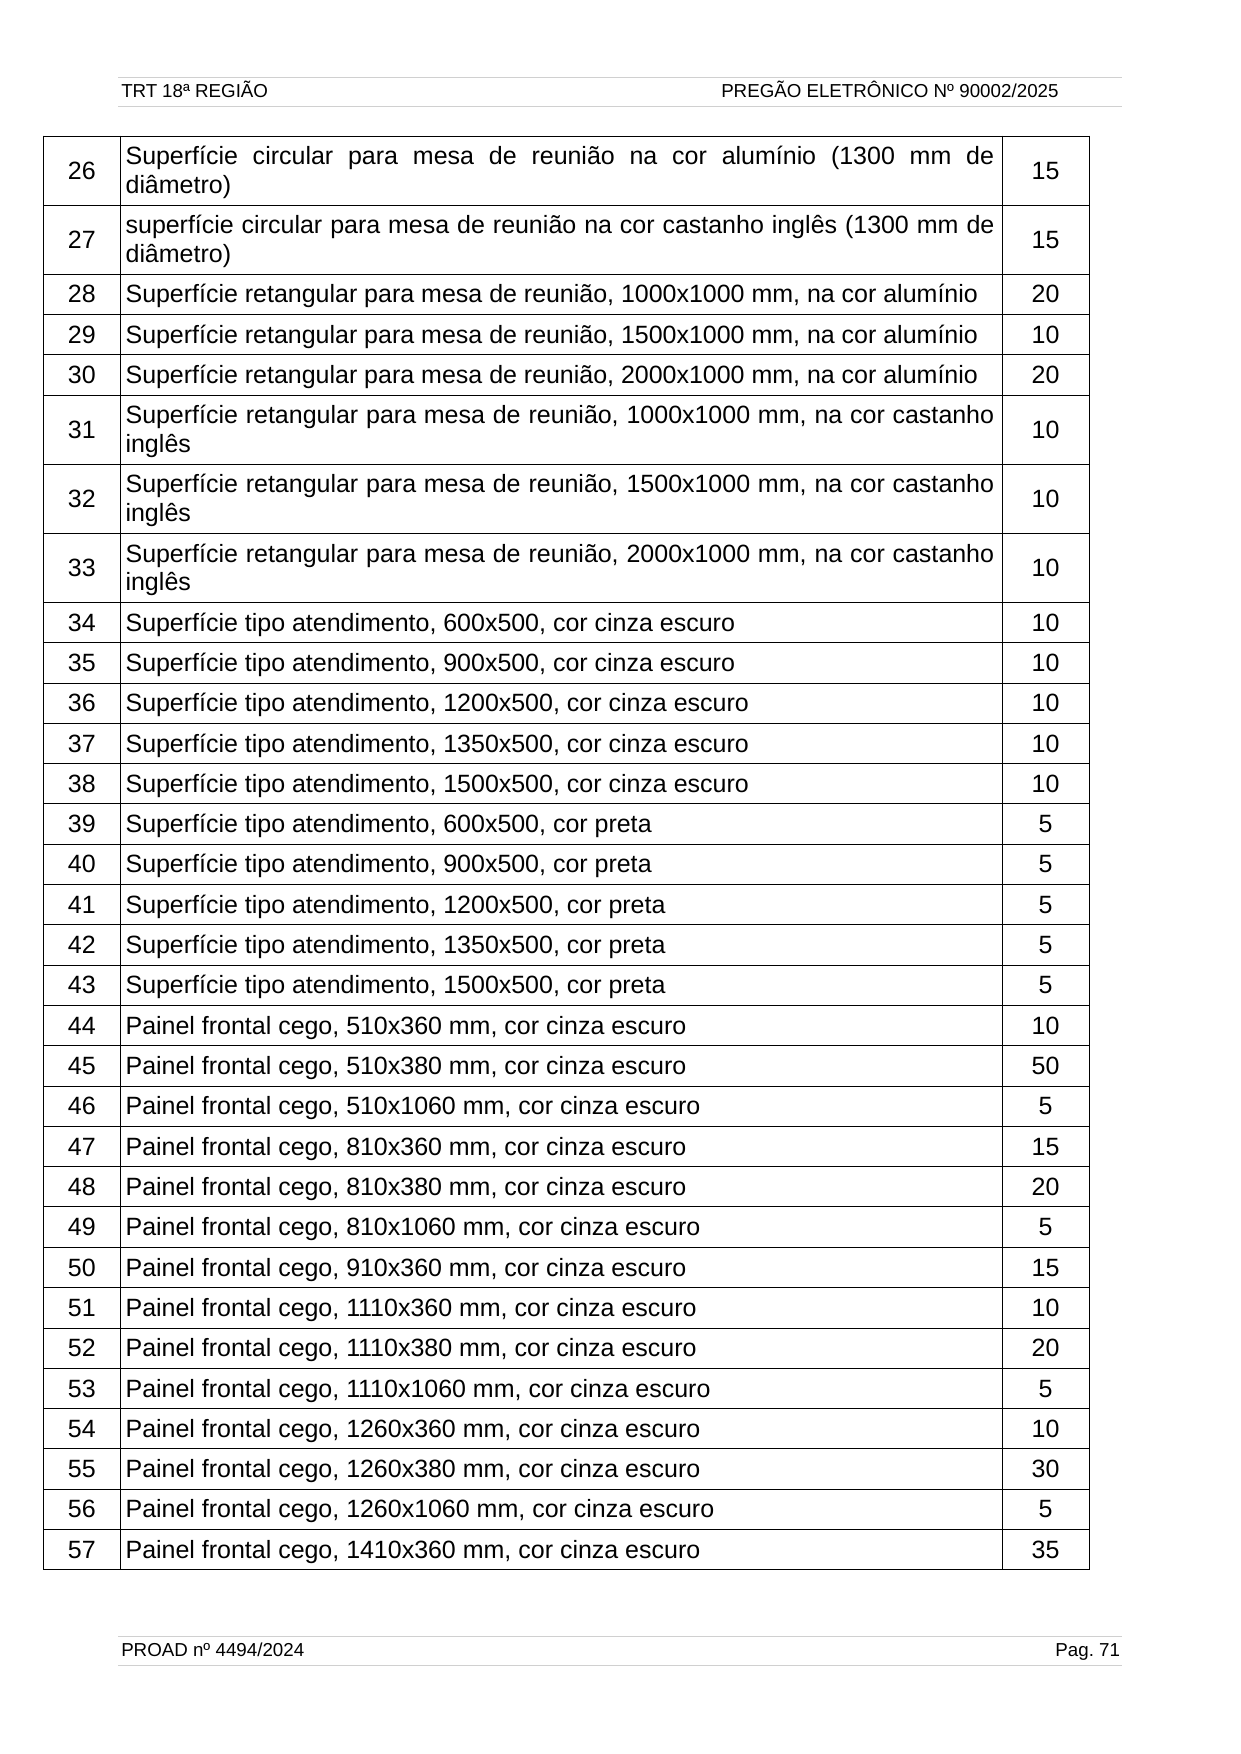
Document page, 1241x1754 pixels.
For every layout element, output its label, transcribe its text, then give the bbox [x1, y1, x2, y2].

table_cell 28 [44, 275, 120, 314]
table_cell Superfície tipo atendimento, 1200x500, cor cinza escuro [121, 684, 1002, 723]
table_cell Painel frontal cego, 810x1060 mm, cor cinza escuro [121, 1207, 1002, 1247]
table_cell 10 [1003, 1288, 1089, 1327]
table_cell 50 [44, 1248, 120, 1287]
table_cell 39 [44, 804, 120, 844]
table_cell 10 [1003, 764, 1089, 803]
table_cell Painel frontal cego, 1260x380 mm, cor cinza escuro [121, 1449, 1002, 1489]
table_cell 5 [1003, 1490, 1089, 1529]
table_cell 51 [44, 1288, 120, 1327]
table_cell 15 [1003, 1127, 1089, 1166]
table_cell 20 [1003, 1167, 1089, 1206]
table_cell 32 [44, 465, 120, 533]
table_cell Superfície tipo atendimento, 1350x500, cor cinza escuro [121, 724, 1002, 763]
table_cell 47 [44, 1127, 120, 1166]
table_cell Superfície retangular para mesa de reunião, 2000x1000 mm, na cor alumínio [121, 355, 1002, 394]
table_cell Superfície tipo atendimento, 600x500, cor preta [121, 804, 1002, 844]
table_cell 5 [1003, 1369, 1089, 1408]
table_cell 35 [44, 643, 120, 682]
table_cell 42 [44, 925, 120, 964]
table_cell Superfície tipo atendimento, 1200x500, cor preta [121, 885, 1002, 924]
table_cell 10 [1003, 465, 1089, 533]
table_cell Superfície retangular para mesa de reunião, 1500x1000 mm, na cor alumínio [121, 315, 1002, 354]
table_cell 10 [1003, 1409, 1089, 1448]
table_cell 53 [44, 1369, 120, 1408]
table_cell Superfície tipo atendimento, 600x500, cor cinza escuro [121, 603, 1002, 642]
table_cell 38 [44, 764, 120, 803]
table_cell Superfície tipo atendimento, 1350x500, cor preta [121, 925, 1002, 964]
table_cell 54 [44, 1409, 120, 1448]
table_cell 20 [1003, 275, 1089, 314]
table_cell Painel frontal cego, 1110x380 mm, cor cinza escuro [121, 1329, 1002, 1368]
table_cell 30 [1003, 1449, 1089, 1489]
table_cell 5 [1003, 966, 1089, 1005]
table_cell 31 [44, 396, 120, 464]
table_cell 46 [44, 1087, 120, 1126]
table_cell 40 [44, 845, 120, 884]
table_cell 44 [44, 1006, 120, 1045]
table_cell 10 [1003, 1006, 1089, 1045]
table_cell Painel frontal cego, 1260x1060 mm, cor cinza escuro [121, 1490, 1002, 1529]
table_cell 5 [1003, 804, 1089, 844]
table_cell 36 [44, 684, 120, 723]
table_cell 15 [1003, 1248, 1089, 1287]
table_cell 5 [1003, 925, 1089, 964]
table_cell 34 [44, 603, 120, 642]
table_cell 57 [44, 1530, 120, 1569]
table_cell Painel frontal cego, 1410x360 mm, cor cinza escuro [121, 1530, 1002, 1569]
table_cell 49 [44, 1207, 120, 1247]
table_cell Superfície retangular para mesa de reunião, 2000x1000 mm, na cor castanho inglês [121, 534, 1002, 602]
table_cell 52 [44, 1329, 120, 1368]
table_cell 10 [1003, 603, 1089, 642]
table_cell Painel frontal cego, 910x360 mm, cor cinza escuro [121, 1248, 1002, 1287]
table_cell 43 [44, 966, 120, 1005]
table_cell 15 [1003, 137, 1089, 204]
table_cell Painel frontal cego, 810x380 mm, cor cinza escuro [121, 1167, 1002, 1206]
table_cell superfície circular para mesa de reunião na cor castanho inglês (1300 mm de diâmetro) [121, 206, 1002, 274]
table_cell 33 [44, 534, 120, 602]
table_cell 48 [44, 1167, 120, 1206]
table_cell 26 [44, 137, 120, 204]
table_cell 29 [44, 315, 120, 354]
table_cell 10 [1003, 396, 1089, 464]
table_cell Superfície circular para mesa de reunião na cor alumínio (1300 mm de diâmetro) [121, 137, 1002, 204]
table_cell 35 [1003, 1530, 1089, 1569]
table_cell 30 [44, 355, 120, 394]
table_cell 56 [44, 1490, 120, 1529]
table_cell Superfície tipo atendimento, 1500x500, cor cinza escuro [121, 764, 1002, 803]
table_cell Superfície tipo atendimento, 1500x500, cor preta [121, 966, 1002, 1005]
table_cell 10 [1003, 315, 1089, 354]
table_cell Painel frontal cego, 510x1060 mm, cor cinza escuro [121, 1087, 1002, 1126]
table_cell Superfície retangular para mesa de reunião, 1500x1000 mm, na cor castanho inglês [121, 465, 1002, 533]
table_cell 5 [1003, 1087, 1089, 1126]
table_cell 10 [1003, 643, 1089, 682]
table_cell Painel frontal cego, 1110x360 mm, cor cinza escuro [121, 1288, 1002, 1327]
table_cell 27 [44, 206, 120, 274]
table_cell Painel frontal cego, 1110x1060 mm, cor cinza escuro [121, 1369, 1002, 1408]
table_cell 5 [1003, 845, 1089, 884]
table_cell Painel frontal cego, 810x360 mm, cor cinza escuro [121, 1127, 1002, 1166]
table_cell 37 [44, 724, 120, 763]
table_cell Painel frontal cego, 510x360 mm, cor cinza escuro [121, 1006, 1002, 1045]
table_cell Superfície tipo atendimento, 900x500, cor cinza escuro [121, 643, 1002, 682]
table_cell 10 [1003, 534, 1089, 602]
table_cell 20 [1003, 1329, 1089, 1368]
table_cell Superfície retangular para mesa de reunião, 1000x1000 mm, na cor castanho inglês [121, 396, 1002, 464]
table_cell 10 [1003, 684, 1089, 723]
table_cell 5 [1003, 1207, 1089, 1247]
table_cell 20 [1003, 355, 1089, 394]
table_cell Superfície tipo atendimento, 900x500, cor preta [121, 845, 1002, 884]
table_cell 50 [1003, 1046, 1089, 1086]
table_cell 41 [44, 885, 120, 924]
table_cell Superfície retangular para mesa de reunião, 1000x1000 mm, na cor alumínio [121, 275, 1002, 314]
table_cell Painel frontal cego, 510x380 mm, cor cinza escuro [121, 1046, 1002, 1086]
table_cell 5 [1003, 885, 1089, 924]
table_cell 10 [1003, 724, 1089, 763]
table_cell 45 [44, 1046, 120, 1086]
table_cell 55 [44, 1449, 120, 1489]
table_cell Painel frontal cego, 1260x360 mm, cor cinza escuro [121, 1409, 1002, 1448]
table_cell 15 [1003, 206, 1089, 274]
